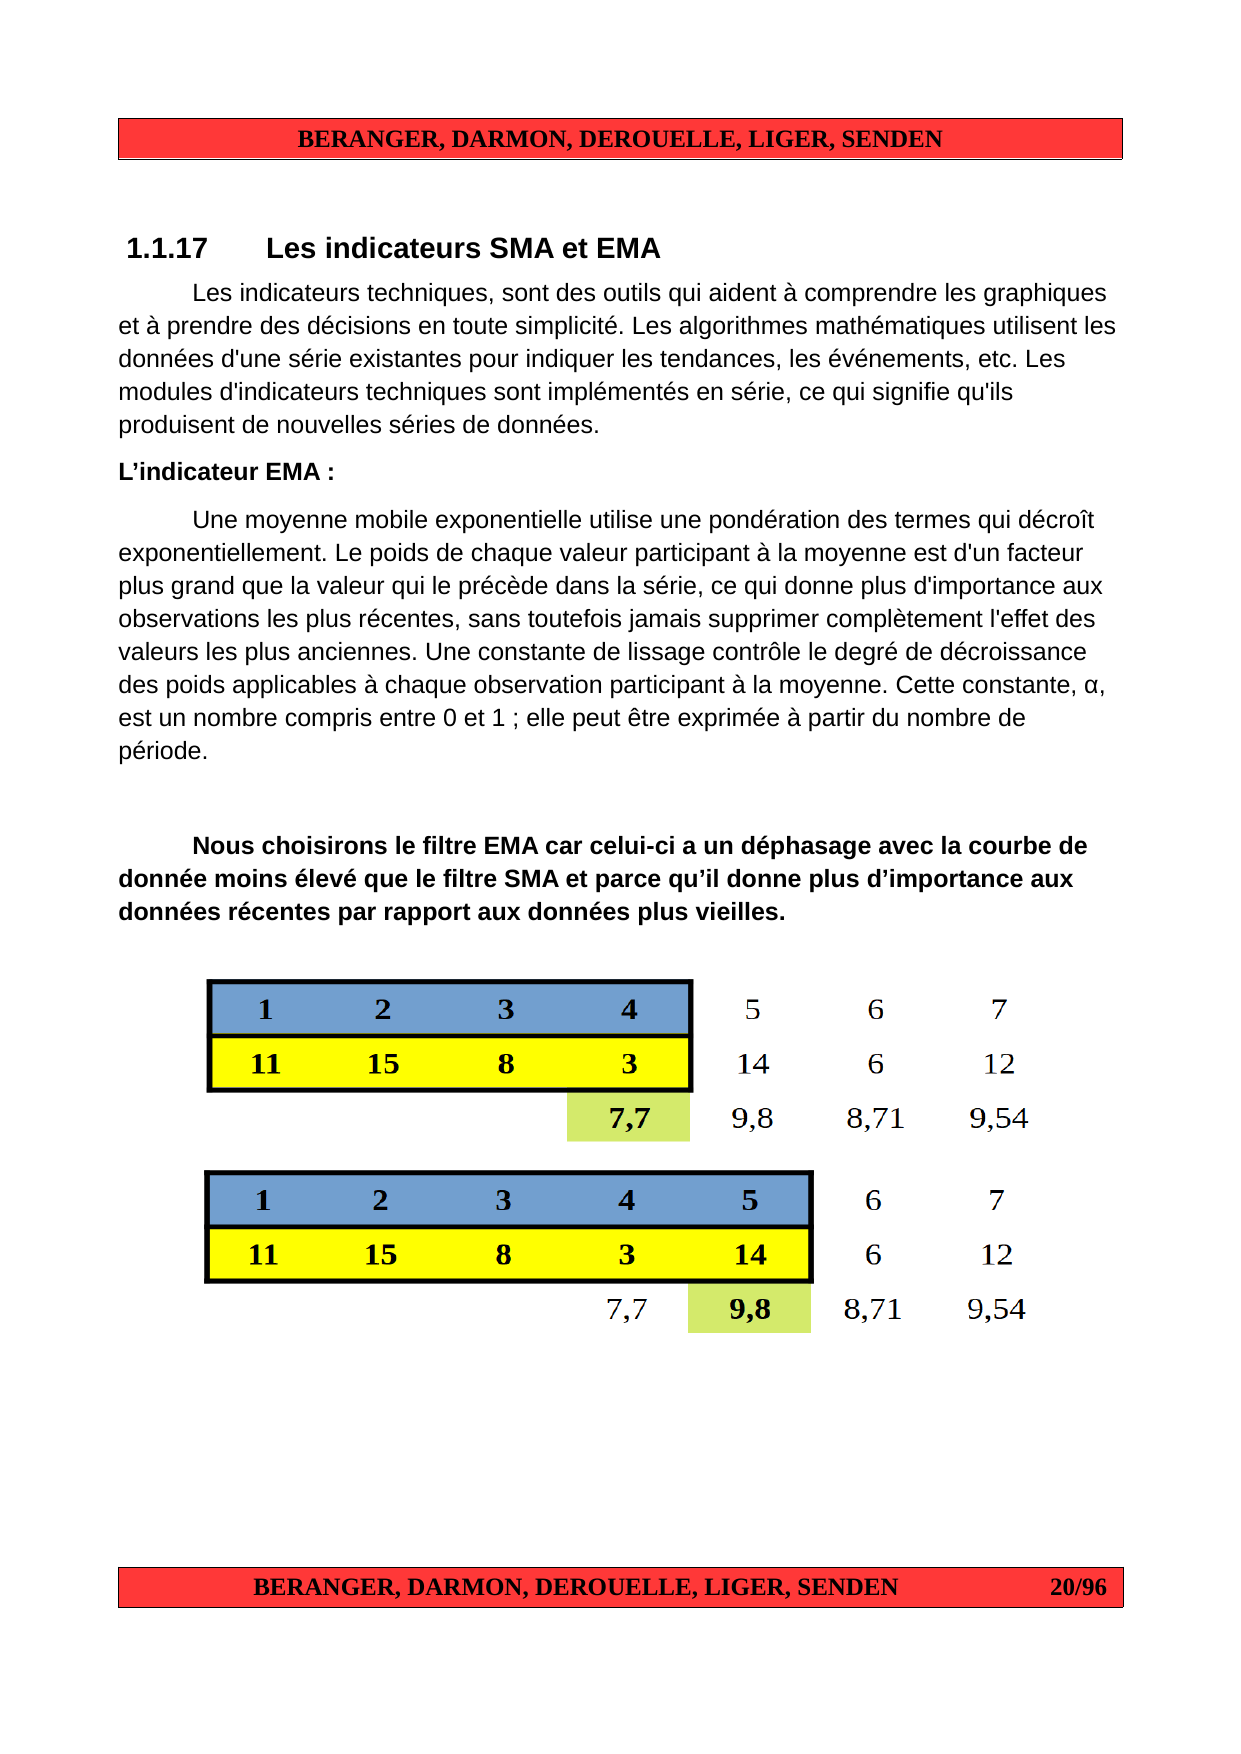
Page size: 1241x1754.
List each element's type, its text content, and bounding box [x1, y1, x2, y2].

text Nous choisirons le filtre EMA car celui-ci a un déphasage avec la courbe de donnée moins élevé que le filtre SMA et parce qu’il donne plus d’importance aux données récentes par rapport aux données plus vieilles. [118, 831, 1122, 926]
text Les indicateurs techniques, sont des outils qui aident à comprendre les graphiques et à prendre des décisions en toute simplicité. Les algorithmes mathématiques utilisent les données d'une série existantes pour indiquer les tendances, les événements, etc. Les modules d'indicateurs techniques sont implémentés en série, ce qui signifie qu'ils produisent de nouvelles séries de données. [118, 278, 1122, 438]
text L’indicateur EMA : [118, 457, 1122, 486]
subtitle Les indicateurs SMA et EMA [118, 231, 1122, 265]
text Une moyenne mobile exponentielle utilise une pondération des termes qui décroît exponentiellement. Le poids de chaque valeur participant à la moyenne est d'un facteur plus grand que la valeur qui le précède dans la série, ce qui donne plus d'importance aux observations les plus récentes, sans toutefois jamais supprimer complètement l'effet des valeurs les plus anciennes. Une constante de lissage contrôle le degré de décroissance des poids applicables à chaque observation participant à la moyenne. Cette constante, α, est un nombre compris entre 0 et 1 ; elle peut être exprimée à partir du nombre de période. [118, 505, 1122, 765]
picture [196, 970, 1044, 1345]
